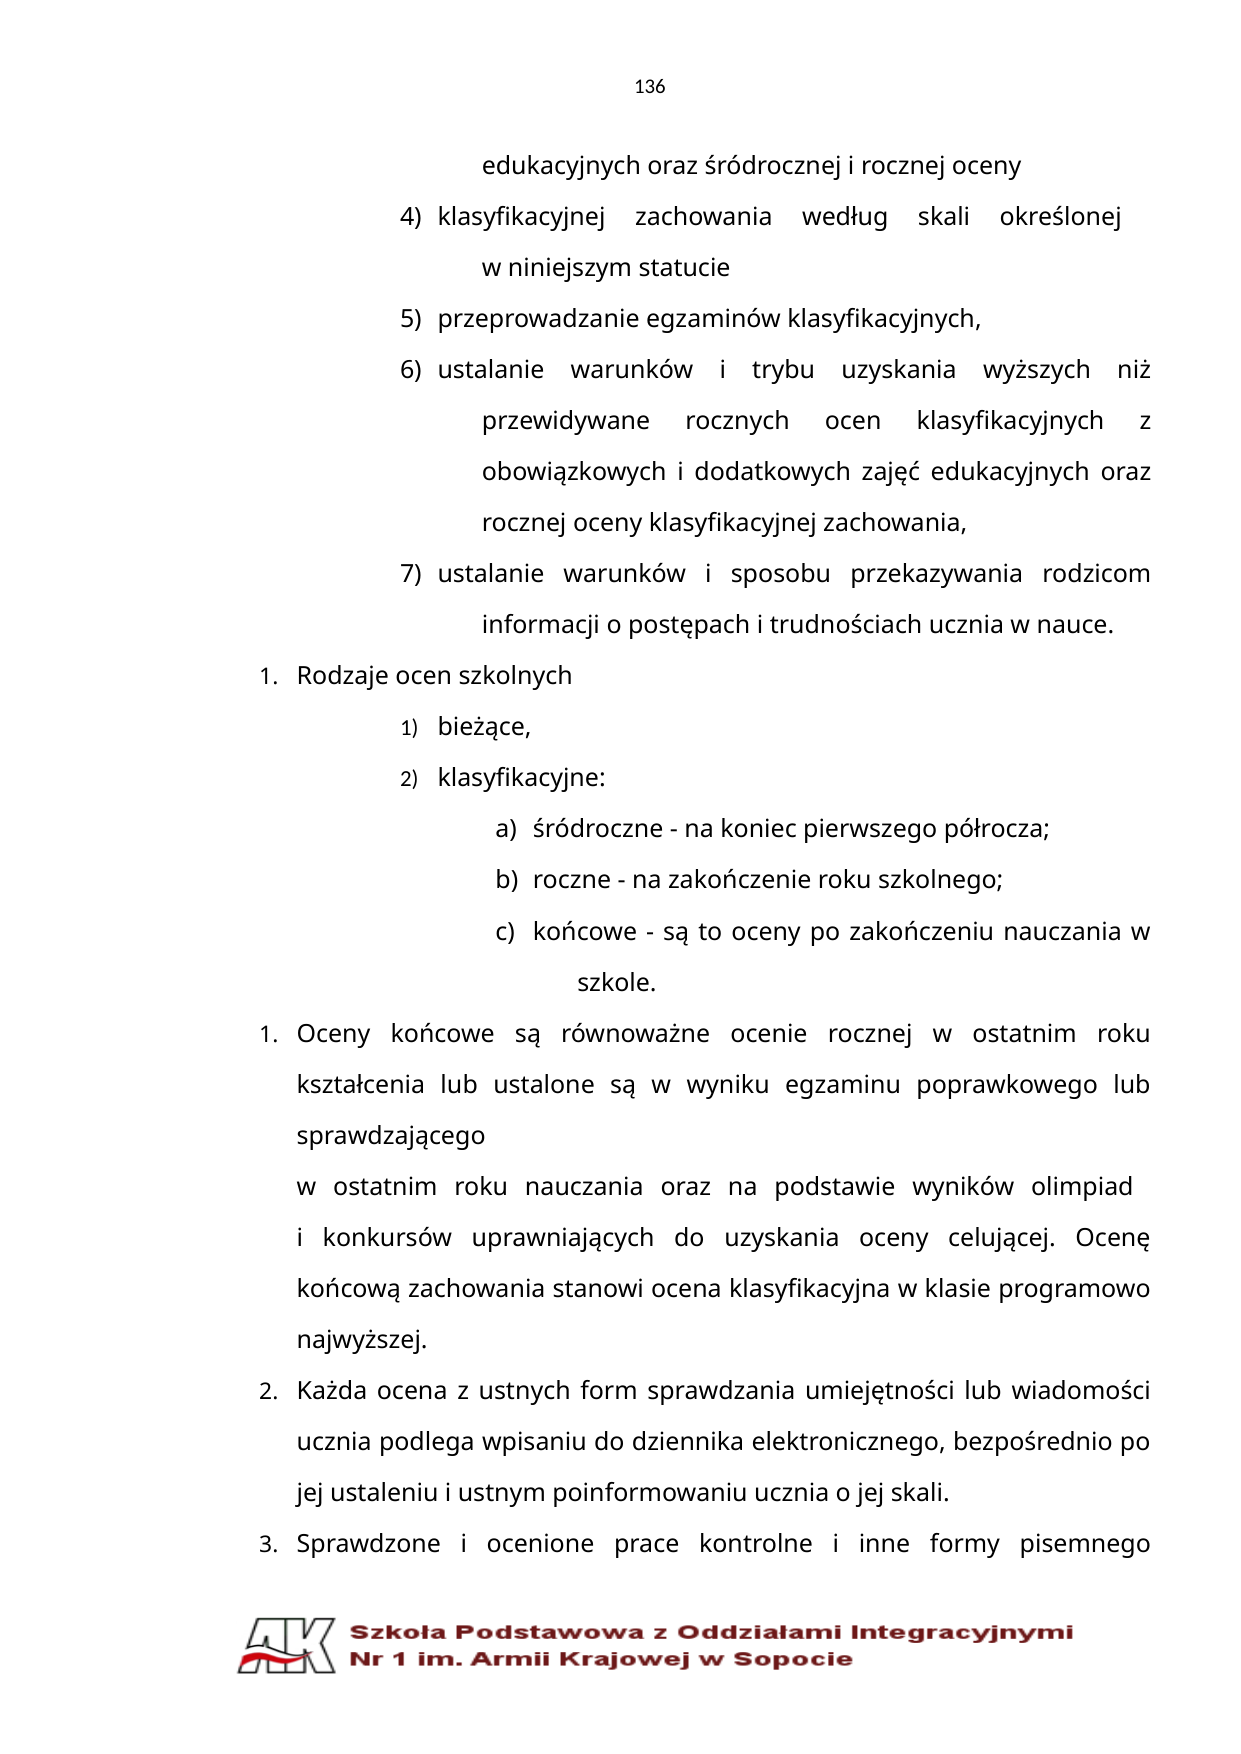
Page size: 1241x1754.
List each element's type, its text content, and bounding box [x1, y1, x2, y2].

picture [236, 1611, 1122, 1680]
list klasyfikacyjnej zachowania według skali określonej w niniejszym statucie [400, 199, 1152, 284]
list śródroczne - na koniec pierwszego półrocza; [495, 811, 1152, 845]
list roczne - na zakończenie roku szkolnego; [495, 862, 1152, 896]
list ustalanie warunków i trybu uzyskania wyższych niż przewidywane rocznych ocen klasyfikacyjnych z obowiązkowych i dodatkowych zajęć edukacyjnych oraz rocznej oceny klasyfikacyjnej zachowania, [400, 352, 1152, 539]
list końcowe - są to oceny po zakończeniu nauczania w szkole. [495, 913, 1152, 998]
list bieżące, [400, 709, 1152, 743]
list przeprowadzanie egzaminów klasyfikacyjnych, [400, 301, 1152, 335]
list klasyfikacyjne: [400, 760, 1152, 794]
list Każda ocena z ustnych form sprawdzania umiejętności lub wiadomości ucznia podlega wpisaniu do dziennika elektronicznego, bezpośrednio po jej ustaleniu i ustnym poinformowaniu ucznia o jej skali. [259, 1373, 1152, 1509]
list Sprawdzone i ocenione prace kontrolne i inne formy pisemnego [259, 1526, 1152, 1560]
list edukacyjnych oraz śródrocznej i rocznej oceny [400, 148, 1152, 182]
list Oceny końcowe są równoważne ocenie rocznej w ostatnim roku kształcenia lub ustalone są w wyniku egzaminu poprawkowego lub sprawdzającego w ostatnim roku nauczania oraz na podstawie wyników olimpiad i konkursów uprawniających do uzyskania oceny celującej. Ocenę końcową zachowania stanowi ocena klasyfikacyjna w klasie programowo najwyższej. [259, 1015, 1152, 1356]
list Rodzaje ocen szkolnych [259, 658, 1152, 692]
list ustalanie warunków i sposobu przekazywania rodzicom informacji o postępach i trudnościach ucznia w nauce. [400, 556, 1152, 641]
